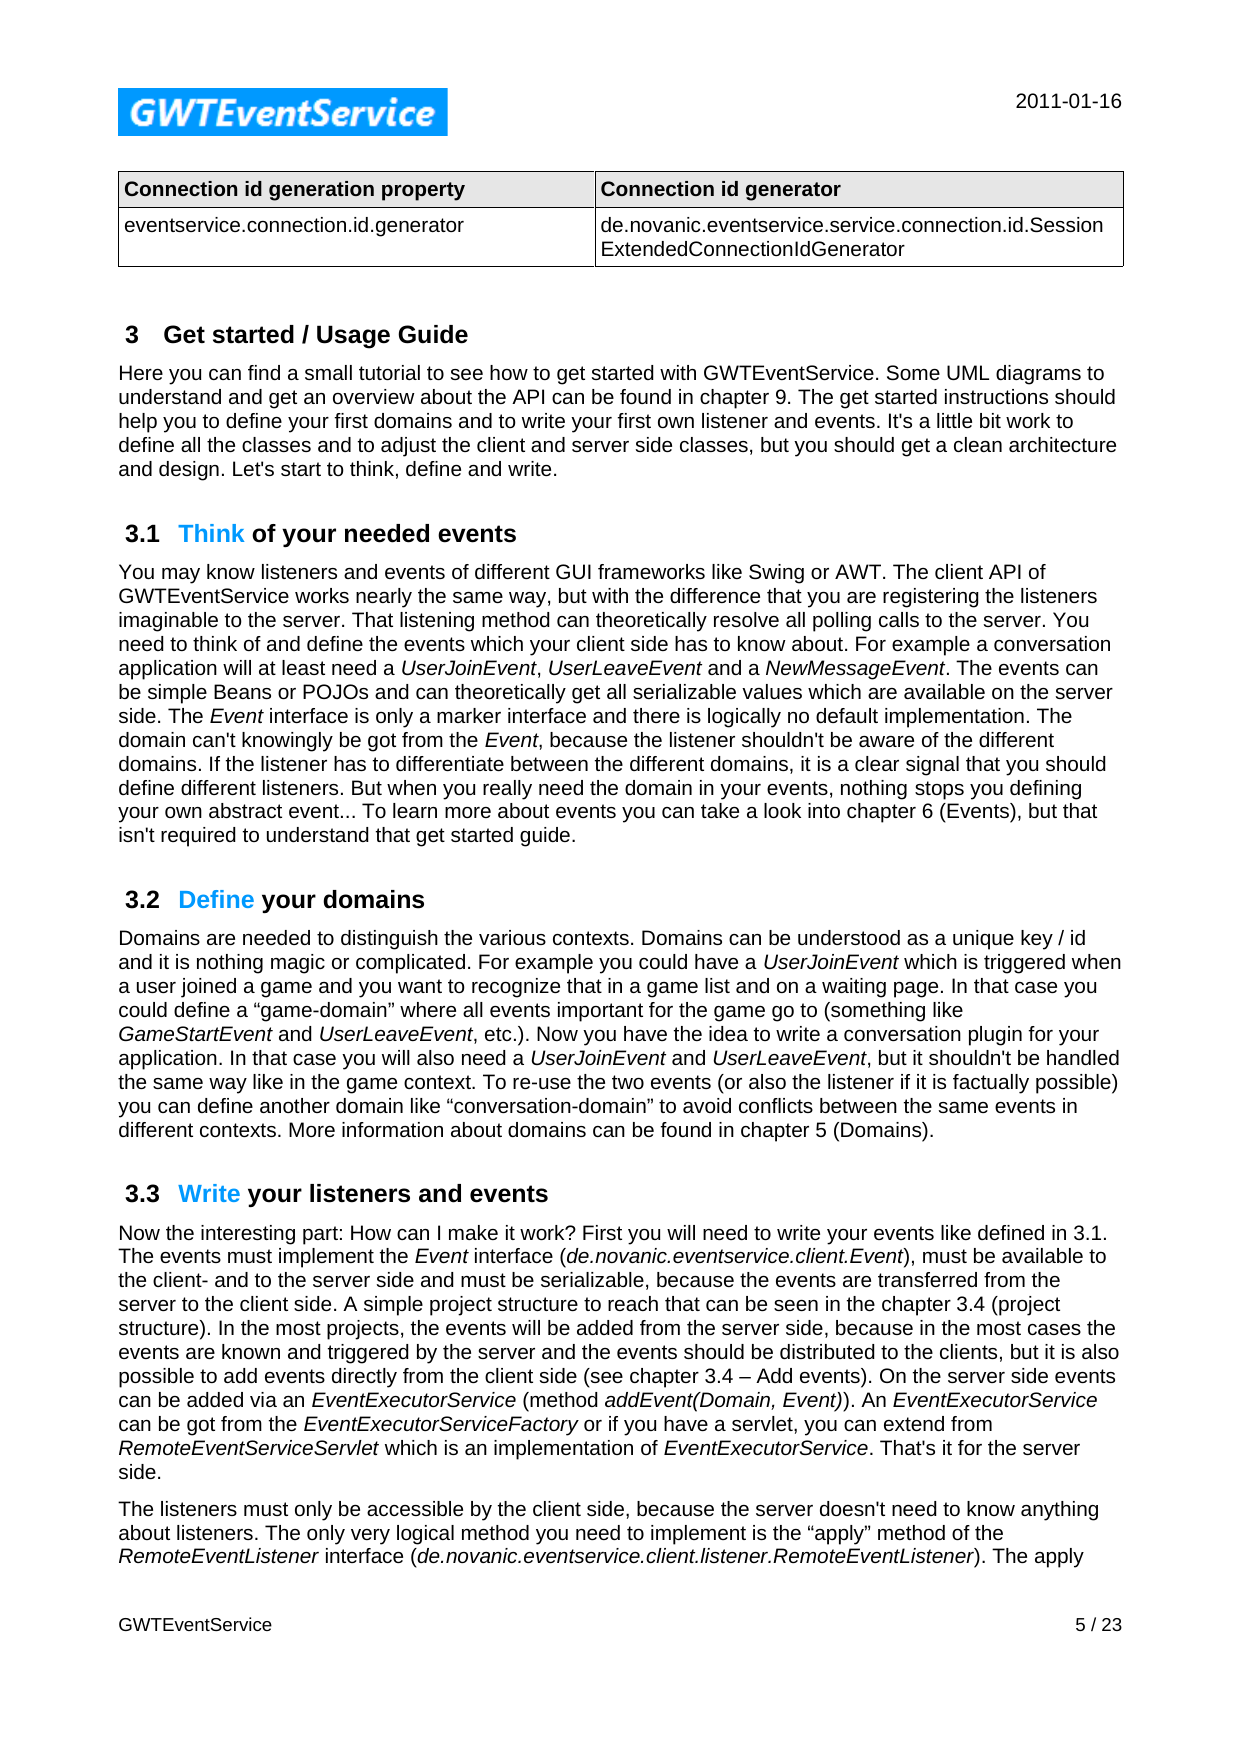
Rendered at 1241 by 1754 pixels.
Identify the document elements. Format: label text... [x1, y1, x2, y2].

text Here you can find a small tutorial to see how to get started with GWTEventService. Some UML diagrams to understand and get an overview about the API can be found in chapter 9. The get started instructions should help you to define your first domains and to write your first own listener and events. It's a little bit work to define all the classes and to adjust the client and server side classes, but you should get a clean architecture and design. Let's start to think, define and write. [118, 361, 1122, 481]
text Domains are needed to distinguish the various contexts. Domains can be understood as a unique key / id and it is nothing magic or complicated. For example you could have a UserJoinEvent which is triggered when a user joined a game and you want to recognize that in a game list and on a waiting page. In that case you could define a “game-domain” where all events important for the game go to (something like GameStartEvent and UserLeaveEvent, etc.). Now you have the idea to write a conversation plugin for your application. In that case you will also need a UserJoinEvent and UserLeaveEvent, but it shouldn't be handled the same way like in the game context. To re-use the two events (or also the listener if it is factually possible) you can define another domain like “conversation-domain” to avoid conflicts between the same events in different contexts. More information about domains can be found in chapter 5 (Domains). [118, 926, 1122, 1142]
table_header Connection id generation property [119, 172, 594, 207]
text You may know listeners and events of different GUI frameworks like Swing or AWT. The client API of GWTEventService works nearly the same way, but with the difference that you are registering the listeners imaginable to the server. That listening method can theoretically resolve all polling calls to the server. You need to think of and define the events which your client side has to know about. For example a conversation application will at least need a UserJoinEvent, UserLeaveEvent and a NewMessageEvent. The events can be simple Beans or POJOs and can theoretically get all serializable values which are available on the server side. The Event interface is only a marker interface and there is logically no default implementation. The domain can't knowingly be got from the Event, because the listener shouldn't be aware of the different domains. If the listener has to differentiate between the different domains, it is a clear signal that you should define different listeners. But when you really need the domain in your events, nothing stops you defining your own abstract event... To learn more about events you can take a look into chapter 6 (Events), but that isn't required to understand that get started guide. [118, 560, 1122, 847]
table_header Connection id generator [596, 172, 1123, 207]
picture [118, 88, 448, 136]
subtitle Define your domains [118, 885, 1122, 913]
table_cell eventservice.connection.id.generator [119, 208, 594, 266]
subtitle Get started / Usage Guide [118, 320, 1122, 349]
text Now the interesting part: How can I make it work? First you will need to write your events like defined in 3.1. The events must implement the Event interface (de.novanic.eventservice.client.Event), must be available to the client- and to the server side and must be serializable, because the events are transferred from the server to the client side. A simple project structure to reach that can be seen in the chapter 3.4 (project structure). In the most projects, the events will be added from the server side, because in the most cases the events are known and triggered by the server and the events should be distributed to the clients, but it is also possible to add events directly from the client side (see chapter 3.4 – Add events). On the server side events can be added via an EventExecutorService (method addEvent(Domain, Event)). An EventExecutorService can be got from the EventExecutorServiceFactory or if you have a servlet, you can extend from RemoteEventServiceServlet which is an implementation of EventExecutorService. That's it for the server side. [118, 1220, 1122, 1484]
subtitle Think of your needed events [118, 518, 1122, 547]
subtitle Write your listeners and events [118, 1179, 1122, 1208]
text The listeners must only be accessible by the client side, because the server doesn't need to know anything about listeners. The only very logical method you need to implement is the “apply” method of the RemoteEventListener interface (de.novanic.eventservice.client.listener.RemoteEventListener). The apply [118, 1496, 1122, 1568]
table_cell de.novanic.eventservice.service.connection.id.SessionExtendedConnectionIdGenerator [596, 208, 1123, 266]
